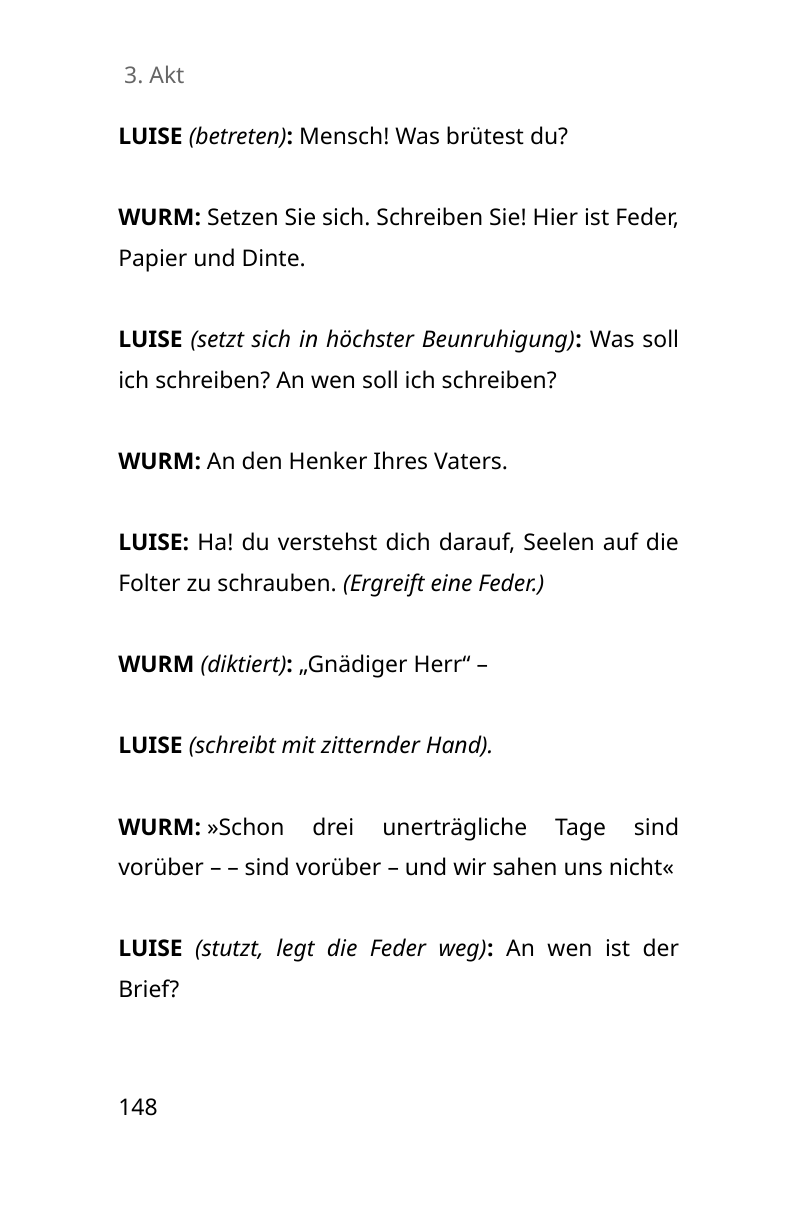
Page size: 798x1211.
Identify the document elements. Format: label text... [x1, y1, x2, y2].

text WURM: An den Henker Ihres Vaters. [118, 416, 679, 476]
text LUISE (stutzt, legt die Feder weg): An wen ist der Brief? [118, 903, 679, 1004]
text WURM: Setzen Sie sich. Schreiben Sie! Hier ist Feder, Papier und Dinte. [118, 172, 679, 273]
text LUISE (betreten): Mensch! Was brütest du? [118, 120, 679, 151]
text WURM (diktiert): „Gnädiger Herr“ – [118, 619, 679, 679]
text WURM: »Schon drei unerträgliche Tage sind vorüber – – sind vorüber – und wir sahen uns nicht« [118, 782, 679, 882]
text LUISE (schreibt mit zitternder Hand). [118, 700, 679, 760]
text LUISE (setzt sich in höchster Beunruhigung): Was soll ich schreiben? An wen soll ich schreiben? [118, 294, 679, 395]
text LUISE: Ha! du verstehst dich darauf, Seelen auf die Folter zu schrauben. (Ergreift eine Feder.) [118, 497, 679, 598]
